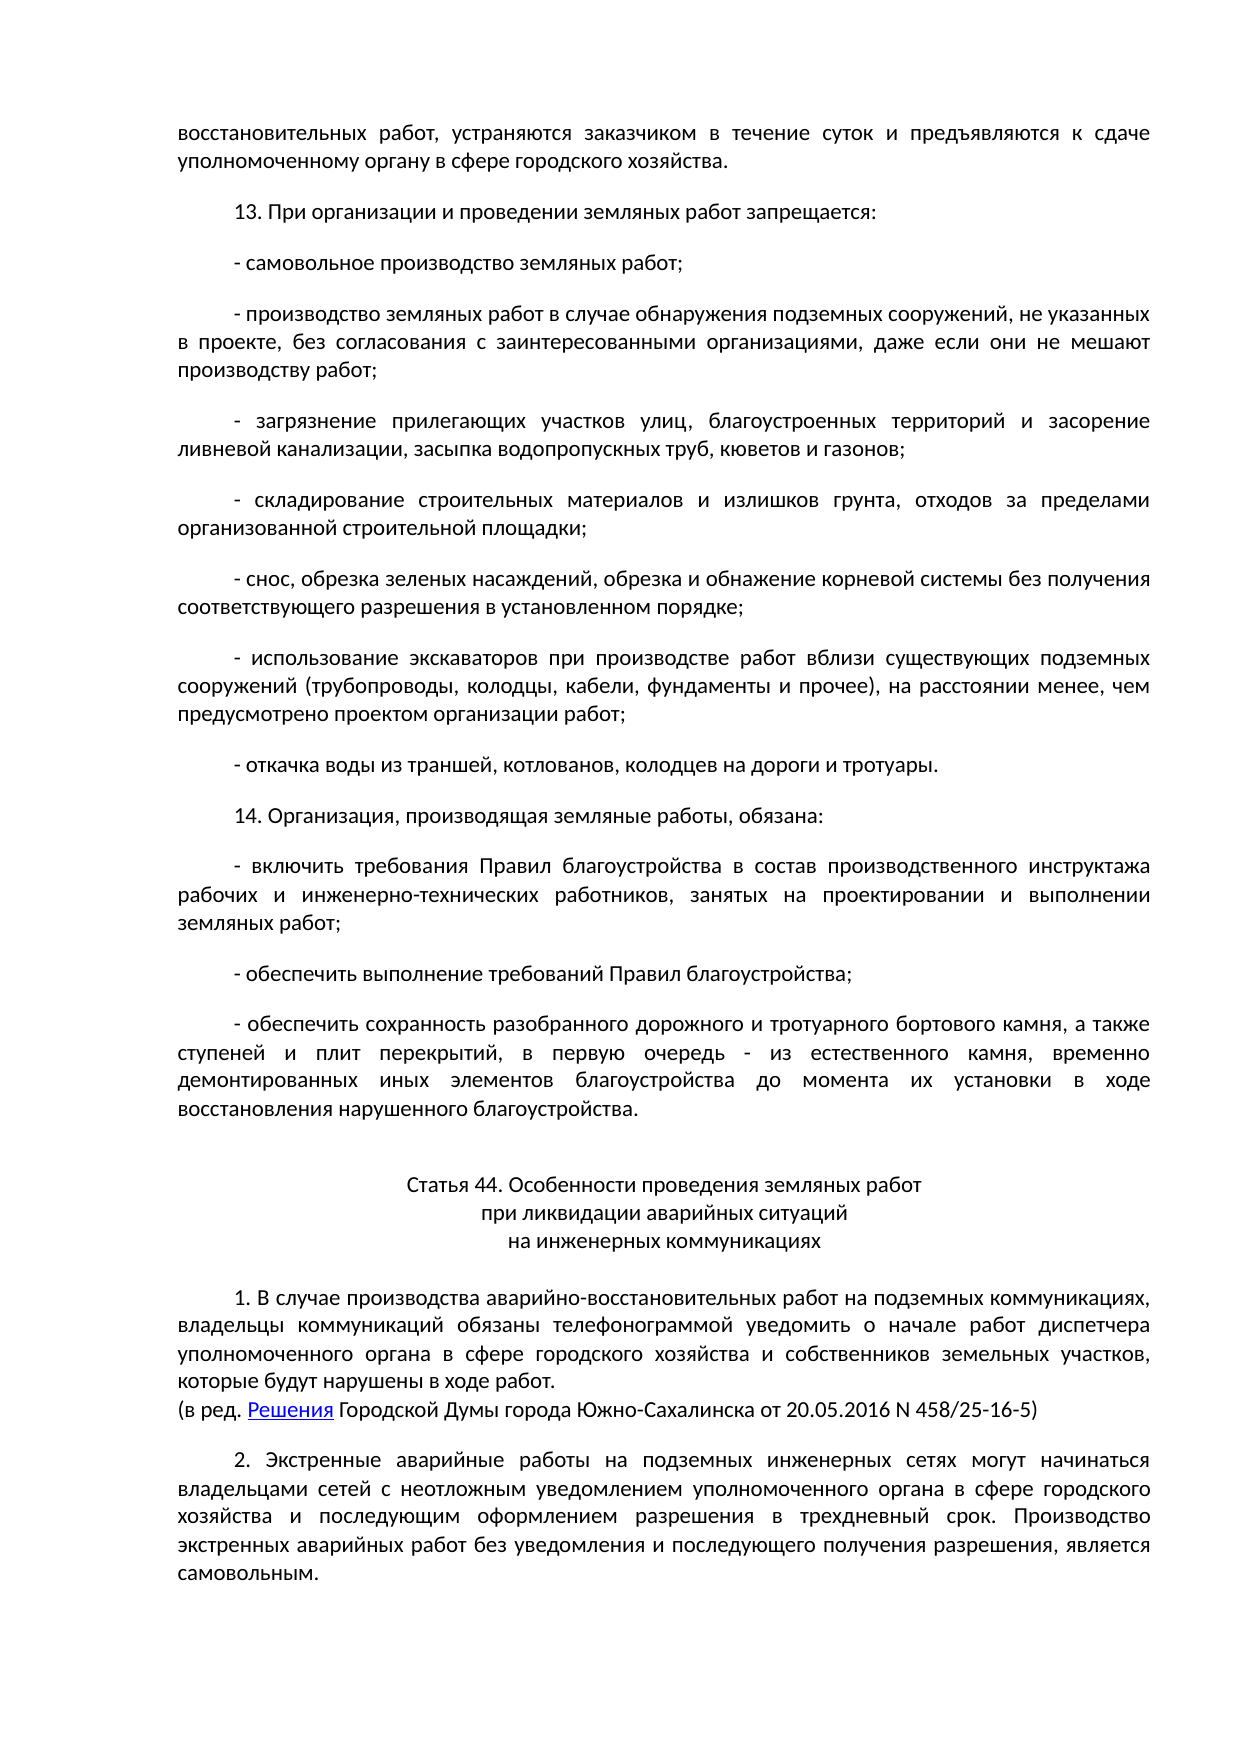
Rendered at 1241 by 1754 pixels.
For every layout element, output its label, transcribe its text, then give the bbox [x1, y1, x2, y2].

text (в ред. Решения Городской Думы города Южно-Сахалинска от 20.05.2016 N 458/25-16-5) [177, 1395, 1152, 1423]
text - самовольное производство земляных работ; [177, 248, 1152, 276]
text - производство земляных работ в случае обнаружения подземных сооружений, не указанных в проекте, без согласования с заинтересованными организациями, даже если они не мешают производству работ; [177, 299, 1152, 383]
text - складирование строительных материалов и излишков грунта, отходов за пределами организованной строительной площадки; [177, 485, 1152, 541]
subtitle Статья 44. Особенности проведения земляных работ [177, 1171, 1152, 1198]
text восстановительных работ, устраняются заказчиком в течение суток и предъявляются к сдаче уполномоченному органу в сфере городского хозяйства. [177, 118, 1152, 174]
text - обеспечить выполнение требований Правил благоустройства; [177, 959, 1152, 987]
text 1. В случае производства аварийно-восстановительных работ на подземных коммуникациях, владельцы коммуникаций обязаны телефонограммой уведомить о начале работ диспетчера уполномоченного органа в сфере городского хозяйства и собственников земельных участков, которые будут нарушены в ходе работ. [177, 1283, 1152, 1395]
text - откачка воды из траншей, котлованов, колодцев на дороги и тротуары. [177, 750, 1152, 778]
text - включить требования Правил благоустройства в состав производственного инструктажа рабочих и инженерно-технических работников, занятых на проектировании и выполнении земляных работ; [177, 852, 1152, 936]
text - использование экскаваторов при производстве работ вблизи существующих подземных сооружений (трубопроводы, колодцы, кабели, фундаменты и прочее), на расстоянии менее, чем предусмотрено проектом организации работ; [177, 643, 1152, 727]
text 2. Экстренные аварийные работы на подземных инженерных сетях могут начинаться владельцами сетей с неотложным уведомлением уполномоченного органа в сфере городского хозяйства и последующим оформлением разрешения в трехдневный срок. Производство экстренных аварийных работ без уведомления и последующего получения разрешения, является самовольным. [177, 1446, 1152, 1586]
text при ликвидации аварийных ситуаций [177, 1198, 1152, 1227]
text - снос, обрезка зеленых насаждений, обрезка и обнажение корневой системы без получения соответствующего разрешения в установленном порядке; [177, 564, 1152, 620]
text 14. Организация, производящая земляные работы, обязана: [177, 801, 1152, 829]
text - загрязнение прилегающих участков улиц, благоустроенных территорий и засорение ливневой канализации, засыпка водопропускных труб, кюветов и газонов; [177, 406, 1152, 462]
text 13. При организации и проведении земляных работ запрещается: [177, 197, 1152, 225]
text - обеспечить сохранность разобранного дорожного и тротуарного бортового камня, а также ступеней и плит перекрытий, в первую очередь - из естественного камня, временно демонтированных иных элементов благоустройства до момента их установки в ходе восстановления нарушенного благоустройства. [177, 1009, 1152, 1122]
text на инженерных коммуникациях [177, 1227, 1152, 1254]
